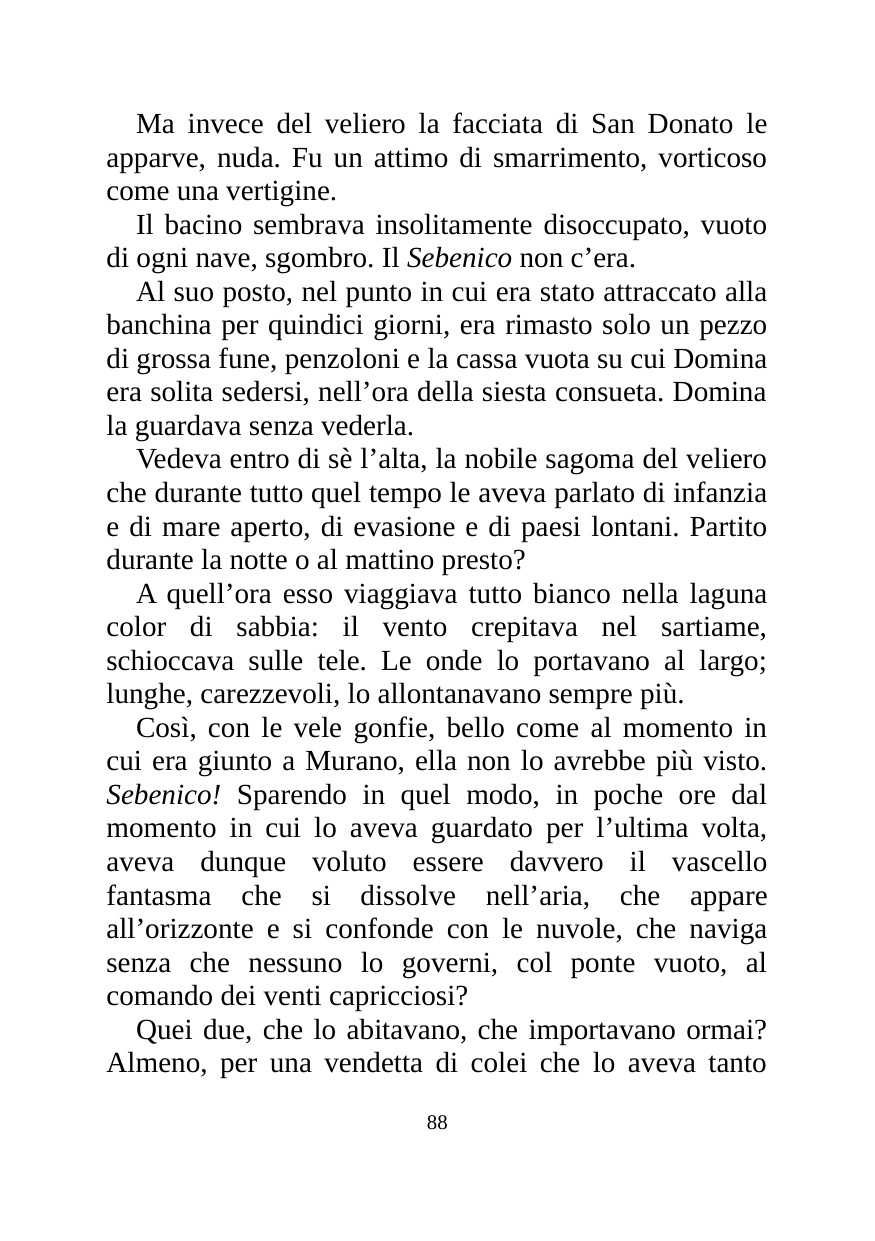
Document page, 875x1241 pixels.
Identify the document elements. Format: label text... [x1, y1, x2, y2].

text Così, con le vele gonfie, bello come al momento in cui era giunto a Murano, ella non lo avrebbe più visto. Sebenico! Sparendo in quel modo, in poche ore dal momento in cui lo aveva guardato per l’ultima volta, aveva dunque voluto essere davvero il vascello fantasma che si dissolve nell’aria, che appare all’orizzonte e si confonde con le nuvole, che naviga senza che nessuno lo governi, col ponte vuoto, al comando dei venti capricciosi? [106, 710, 768, 1012]
text Ma invece del veliero la facciata di San Donato le apparve, nuda. Fu un attimo di smarrimento, vorticoso come una vertigine. [106, 106, 768, 207]
text Al suo posto, nel punto in cui era stato attraccato alla banchina per quindici giorni, era rimasto solo un pezzo di grossa fune, penzoloni e la cassa vuota su cui Domina era solita sedersi, nell’ora della siesta consueta. Domina la guardava senza vederla. [106, 274, 768, 442]
text A quell’ora esso viaggiava tutto bianco nella laguna color di sabbia: il vento crepitava nel sartiame, schioccava sulle tele. Le onde lo portavano al largo; lunghe, carezzevoli, lo allontanavano sempre più. [106, 576, 768, 710]
text Quei due, che lo abitavano, che importavano ormai? Almeno, per una vendetta di colei che lo aveva tanto [106, 1012, 768, 1079]
text Il bacino sembrava insolitamente disoccupato, vuoto di ogni nave, sgombro. Il Sebenico non c’era. [106, 207, 768, 274]
text Vedeva entro di sè l’alta, la nobile sagoma del veliero che durante tutto quel tempo le aveva parlato di infanzia e di mare aperto, di evasione e di paesi lontani. Partito durante la notte o al mattino presto? [106, 442, 768, 576]
